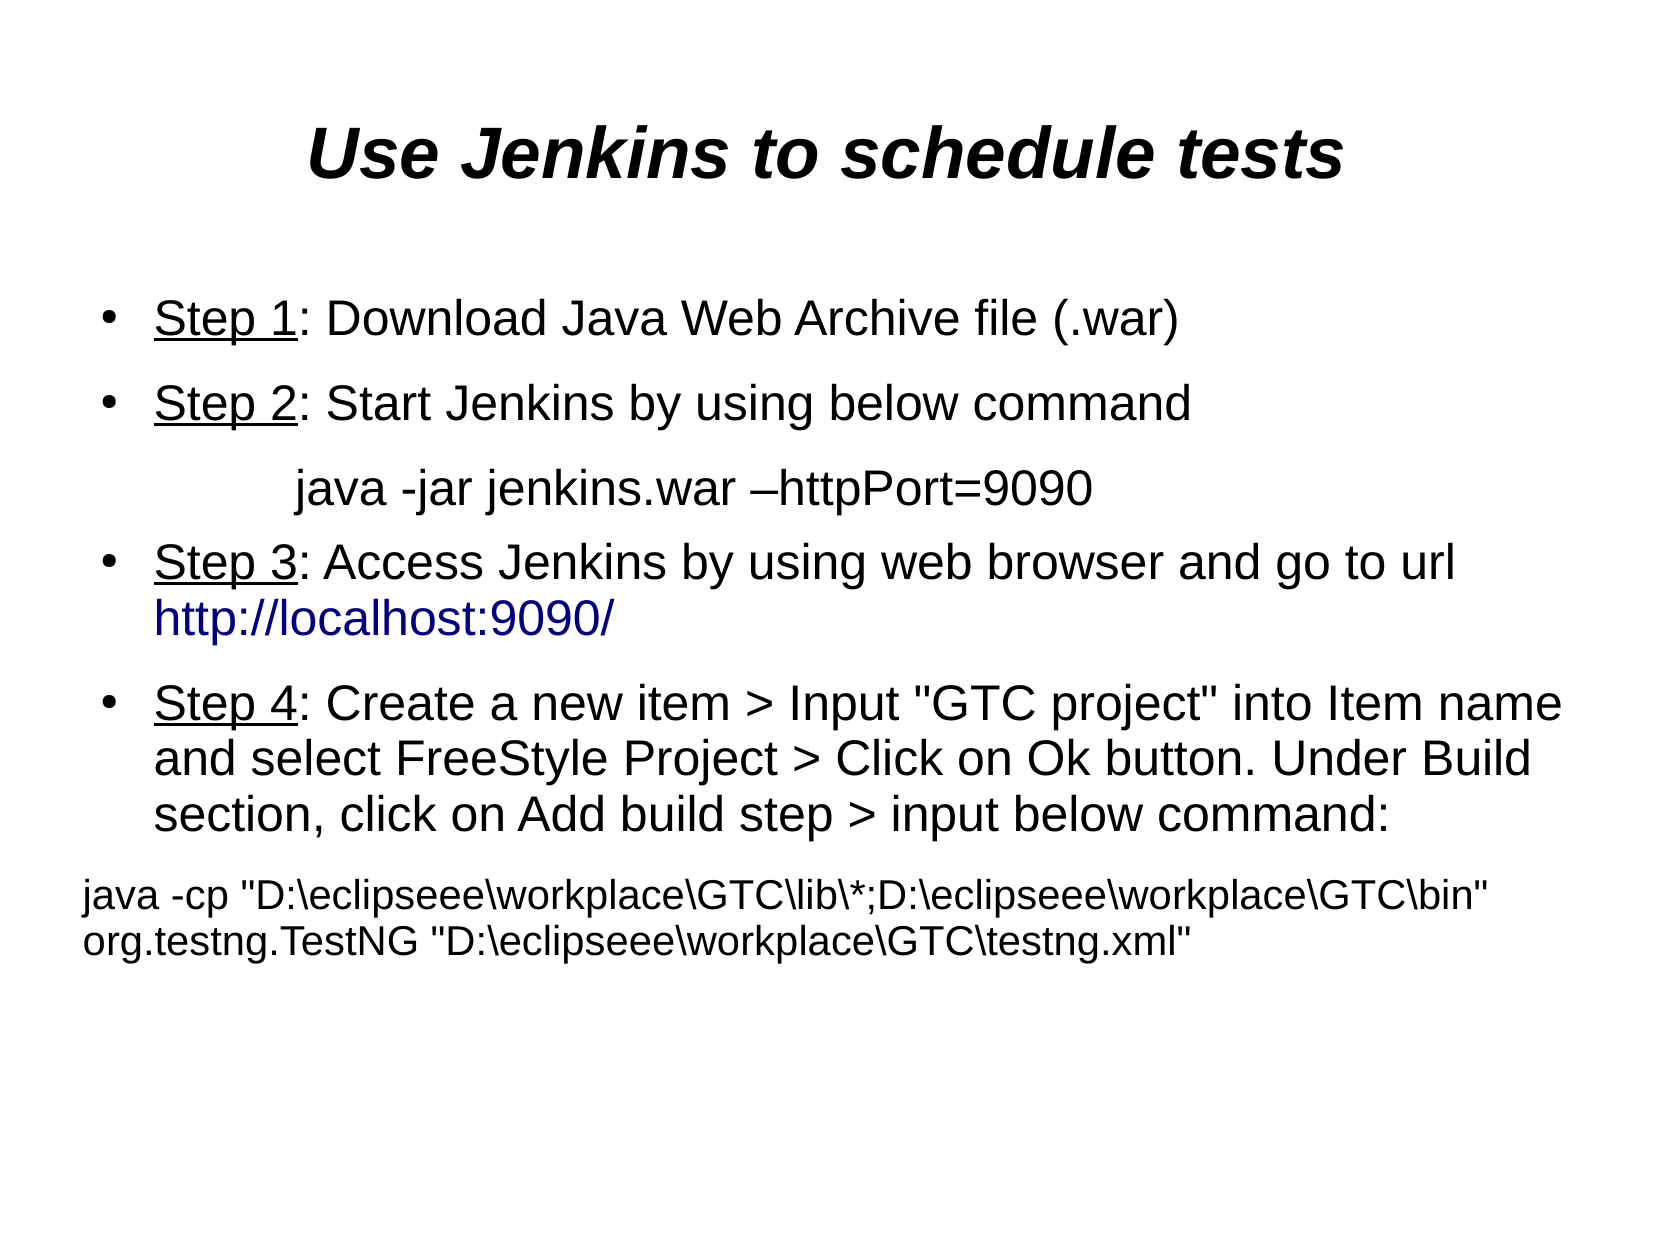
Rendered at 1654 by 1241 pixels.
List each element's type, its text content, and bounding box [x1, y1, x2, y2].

title Use Jenkins to schedule tests [82, 49, 1571, 257]
list Step 1: Download Java Web Archive file (.war) Step 2: Start Jenkins by using below command java -jar jenkins.war –httpPort=9090 Step 3: Access Jenkins by using web browser and go to url http://localhost:9090/ Step 4: Create a new item > Input "GTC project" into Item name and select FreeStyle Project > Click on Ok button. Under Build section, click on Add build step > input below command: java -cp "D:\eclipseee\workplace\GTC\lib\*;D:\eclipseee\workplace\GTC\bin" org.testng.TestNG "D:\eclipseee\workplace\GTC\testng.xml" [82, 290, 1571, 1192]
